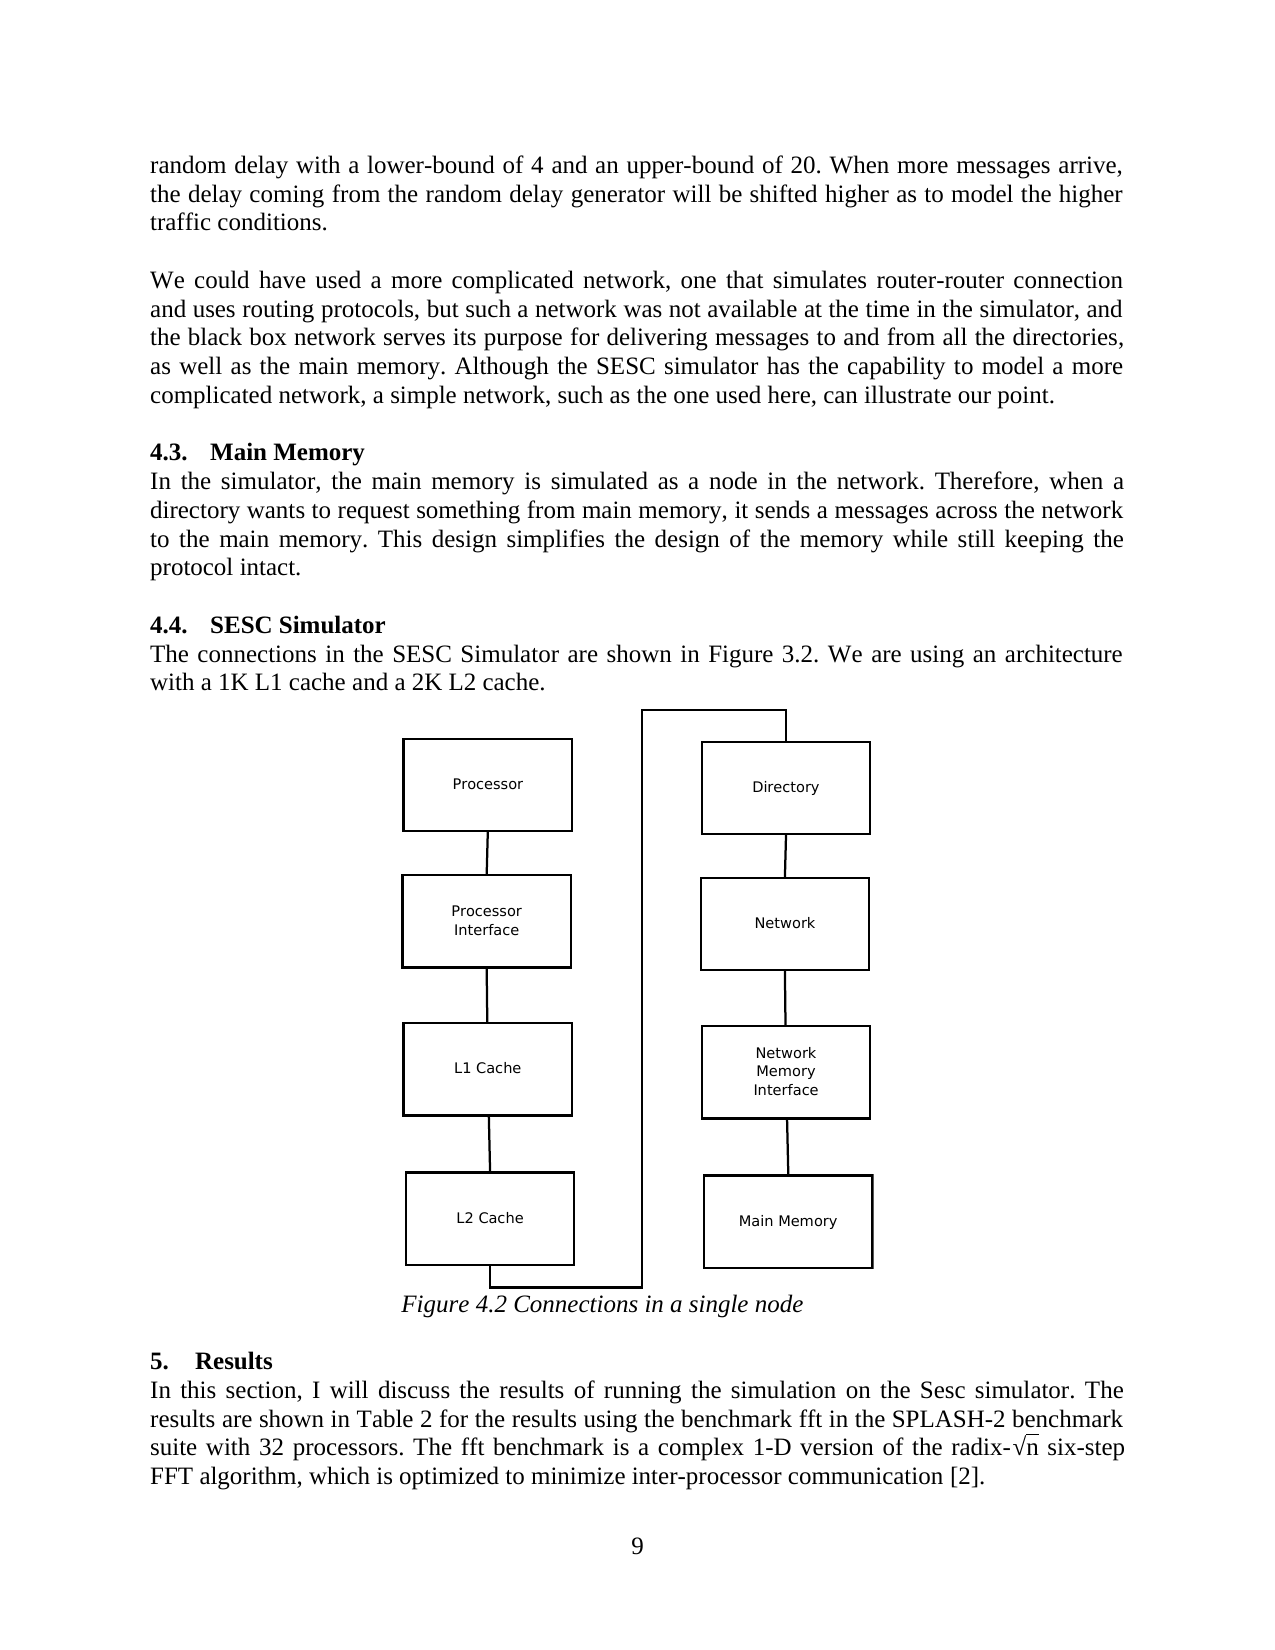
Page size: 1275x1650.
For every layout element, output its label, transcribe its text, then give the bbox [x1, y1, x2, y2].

text random delay with a lower-bound of 4 and an upper-bound of 20. When more messages arrive, the delay coming from the random delay generator will be shifted higher as to model the higher traffic conditions. [150, 150, 1125, 236]
text The connections in the SESC Simulator are shown in Figure 3.2. We are using an architecture with a 1K L1 cache and a 2K L2 cache. [150, 639, 1125, 696]
subtitle SESC Simulator [150, 610, 1125, 639]
text In the simulator, the main memory is simulated as a node in the network. Therefore, when a directory wants to request something from main memory, it sends a messages across the network to the main memory. This design simplifies the design of the memory while still keeping the protocol intact. [150, 466, 1125, 581]
text In this section, I will discuss the results of running the simulation on the Sesc simulator. The results are shown in Table 2 for the results using the benchmark fft in the SPLASH-2 benchmark suite with 32 processors. The fft benchmark is a complex 1-D version of the radix-√n six-step FFT algorithm, which is optimized to minimize inter-processor communication [2]. [150, 1375, 1125, 1490]
text We could have used a more complicated network, one that simulates router-router connection and uses routing protocols, but such a network was not available at the time in the simulator, and the black box network serves its purpose for delivering messages to and from all the directories, as well as the main memory. Although the SESC simulator has the capability to model a more complicated network, a simple network, such as the one used here, can illustrate our point. [150, 265, 1125, 409]
subtitle Results [150, 1346, 1125, 1375]
subtitle Main Memory [150, 437, 1125, 466]
text Figure 5.2 Connections in a single node [401, 969, 874, 1317]
